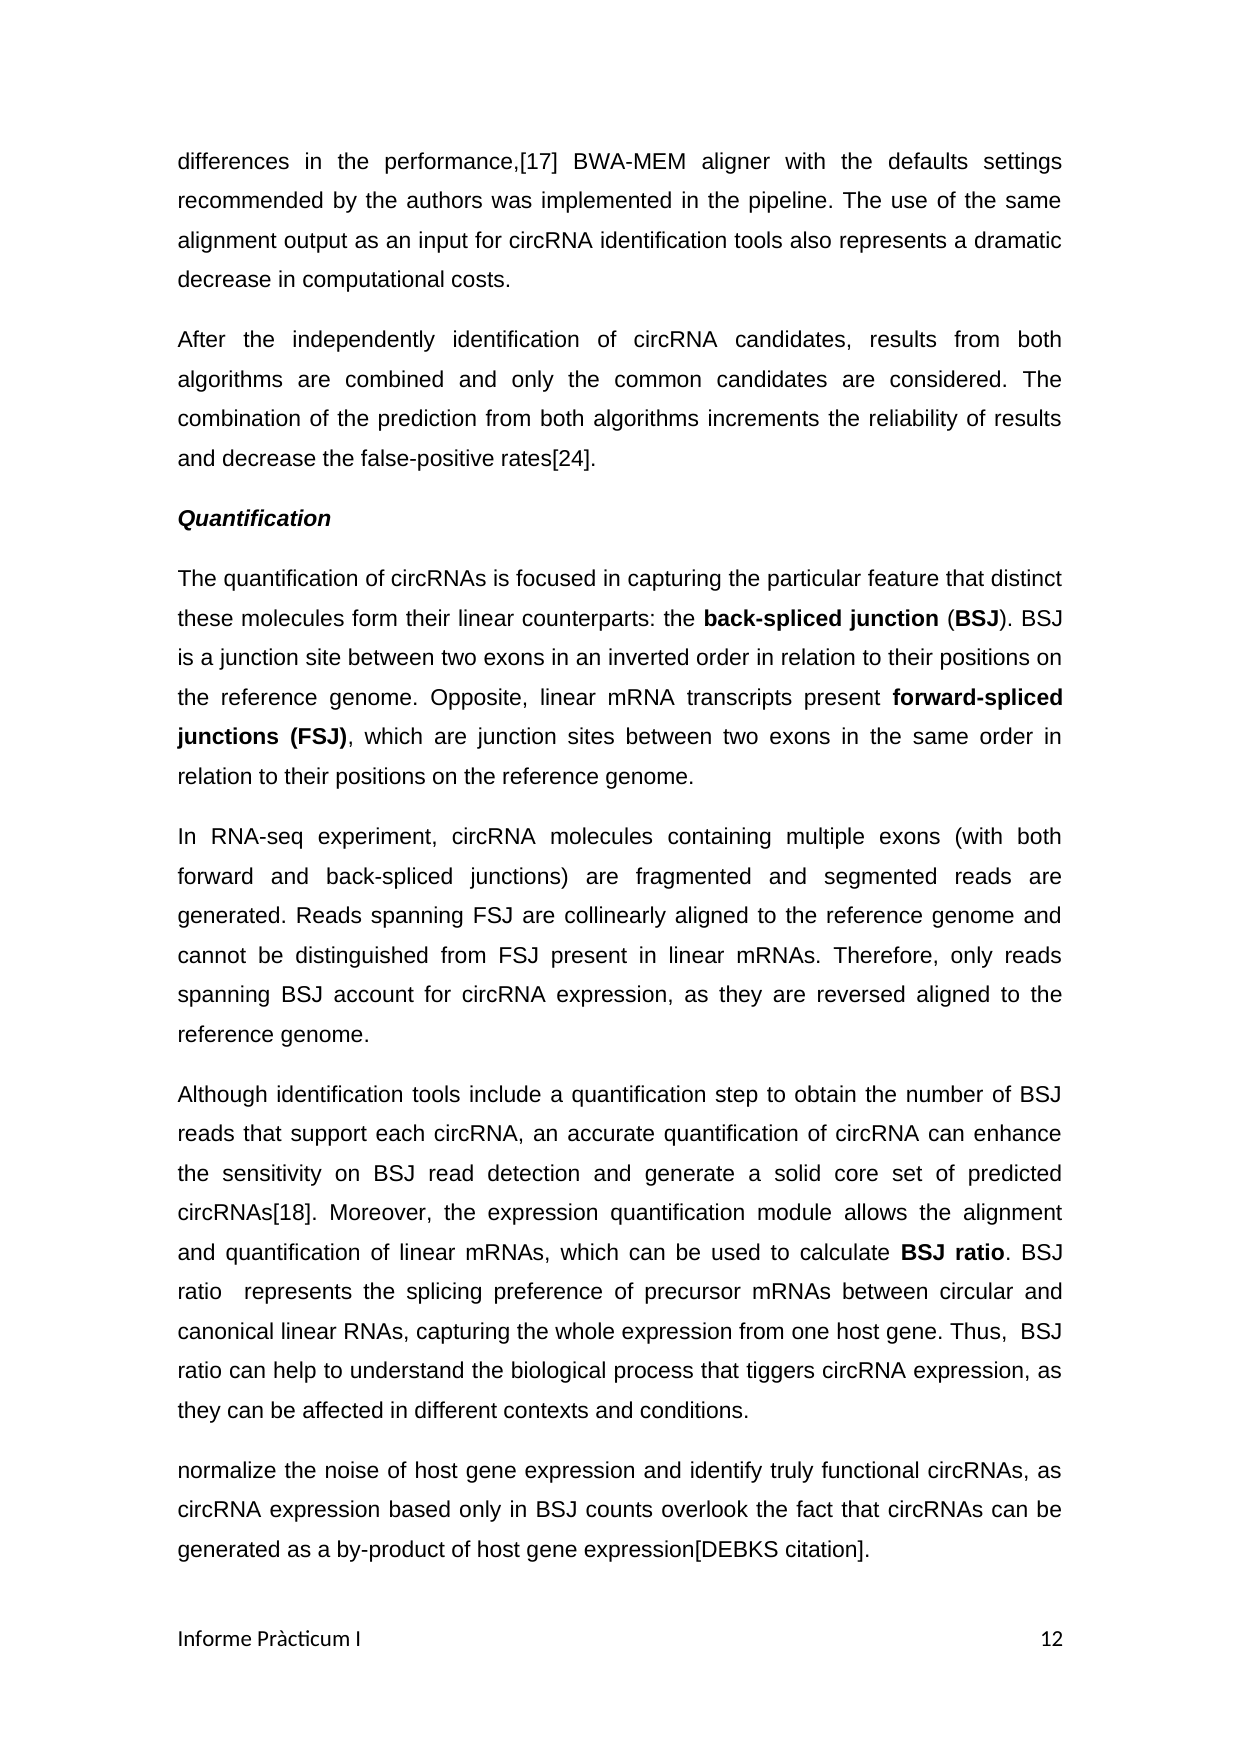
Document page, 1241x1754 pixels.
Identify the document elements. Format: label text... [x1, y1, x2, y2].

text Although identification tools include a quantification step to obtain the number of BSJ reads that support each circRNA, an accurate quantification of circRNA can enhance the sensitivity on BSJ read detection and generate a solid core set of predicted circRNAs[18]⁠. Moreover, the expression quantification module allows the alignment and quantification of linear mRNAs, which can be used to calculate BSJ ratio. BSJ ratio represents the splicing preference of precursor mRNAs between circular and canonical linear RNAs, capturing the whole expression from one host gene. Thus, BSJ ratio can help to understand the biological process that tiggers circRNA expression, as they can be affected in different contexts and conditions. [177, 1081, 1063, 1423]
text normalize the noise of host gene expression and identify truly functional circRNAs, as circRNA expression based only in BSJ counts overlook the fact that circRNAs can be generated as a by-product of host gene expression[DEBKS citation]. [177, 1457, 1063, 1562]
text Quantification [177, 505, 1063, 531]
text differences in the performance,[17]⁠ BWA-MEM aligner with the defaults settings recommended by the authors was implemented in the pipeline. The use of the same alignment output as an input for circRNA identification tools also represents a dramatic decrease in computational costs. [177, 148, 1063, 292]
text The quantification of circRNAs is focused in capturing the particular feature that distinct these molecules form their linear counterparts: the back-spliced junction (BSJ). BSJ is a junction site between two exons in an inverted order in relation to their positions on the reference genome. Opposite, linear mRNA transcripts present forward-spliced junctions (FSJ), which are junction sites between two exons in the same order in relation to their positions on the reference genome. [177, 565, 1063, 789]
text In RNA-seq experiment, circRNA molecules containing multiple exons (with both forward and back-spliced junctions) are fragmented and segmented reads are generated. Reads spanning FSJ are collinearly aligned to the reference genome and cannot be distinguished from FSJ present in linear mRNAs. Therefore, only reads spanning BSJ account for circRNA expression, as they are reversed aligned to the reference genome. [177, 823, 1063, 1047]
text After the independently identification of circRNA candidates, results from both algorithms are combined and only the common candidates are considered. The combination of the prediction from both algorithms increments the reliability of results and decrease the false-positive rates[24]⁠. [177, 326, 1063, 471]
